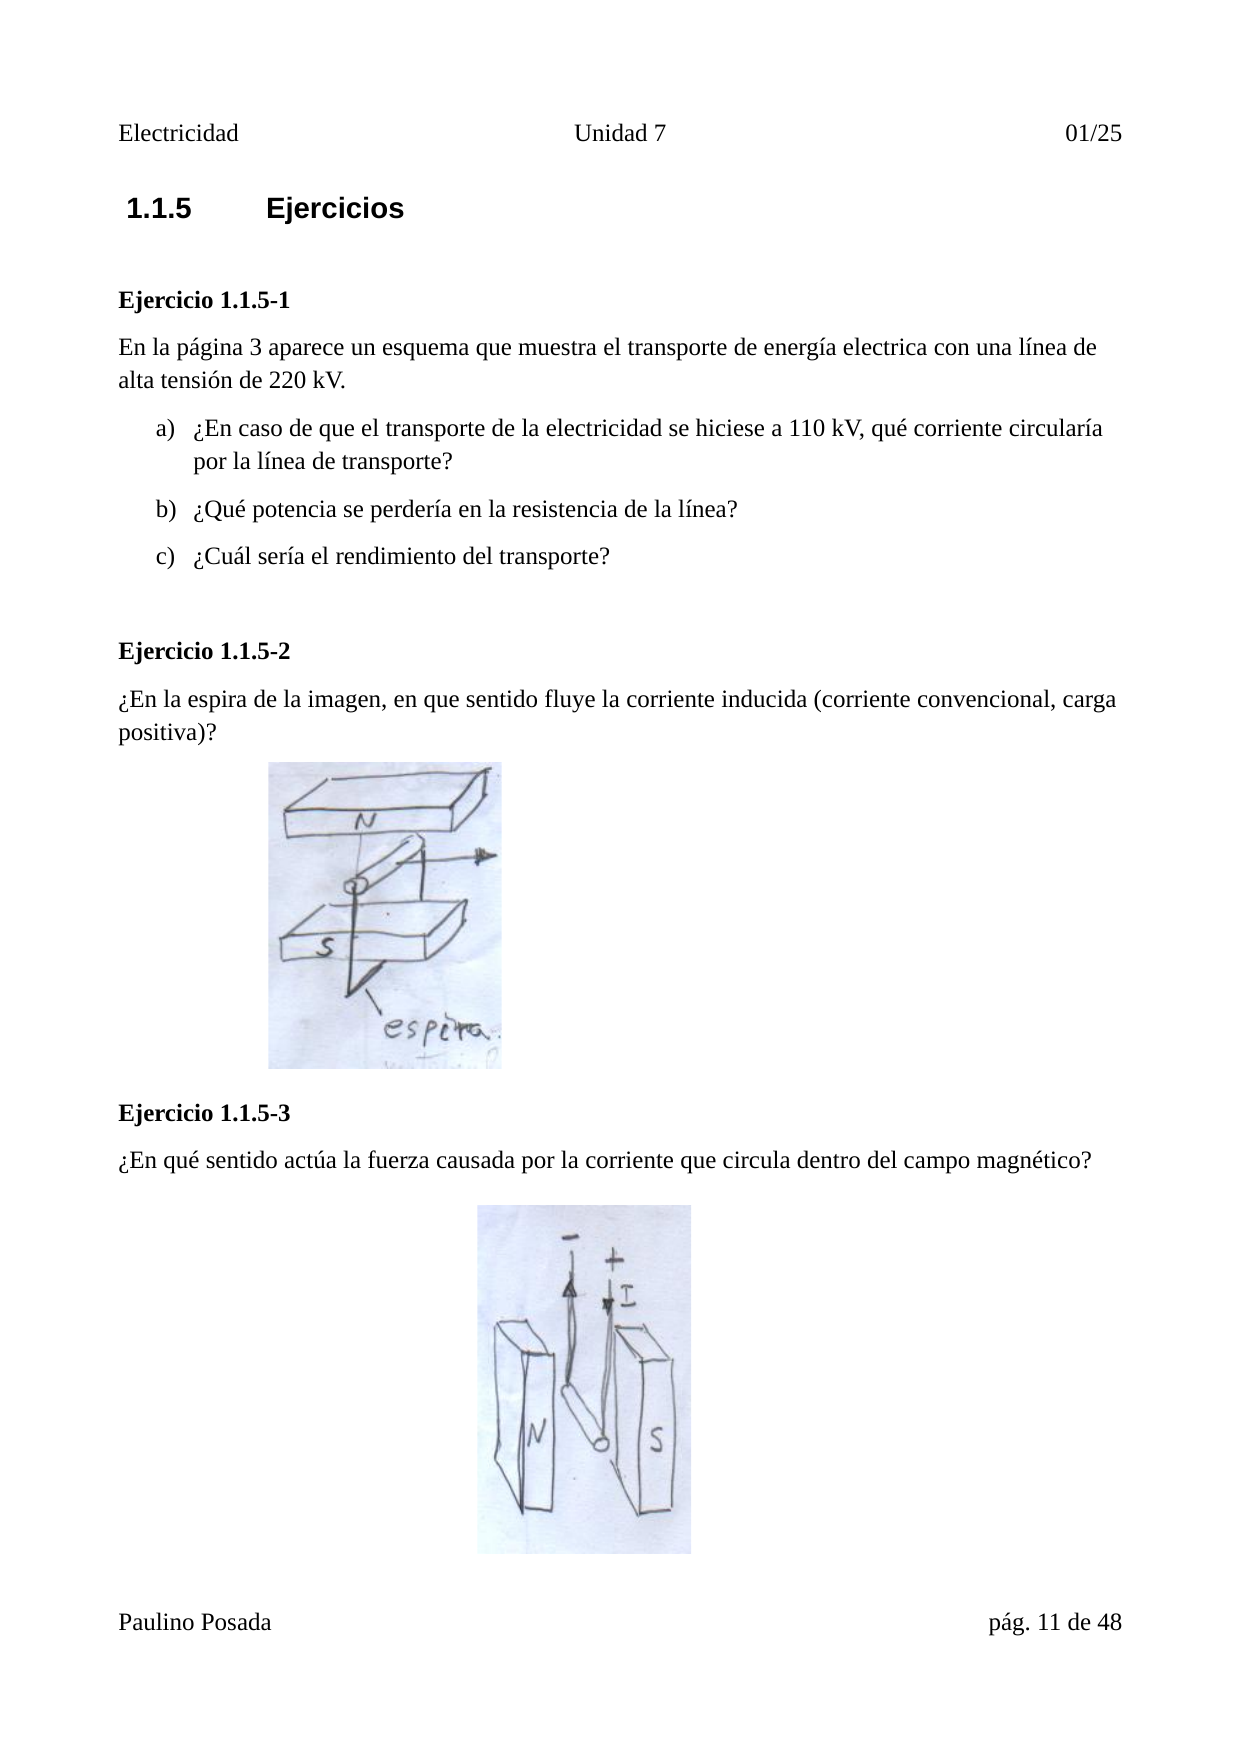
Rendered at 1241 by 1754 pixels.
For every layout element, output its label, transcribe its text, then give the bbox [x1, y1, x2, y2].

text En la página 3 aparece un esquema que muestra el transporte de energía electrica con una línea de alta tensión de 220 kV. [118, 332, 1122, 394]
list ¿Qué potencia se perdería en la resistencia de la línea? [156, 494, 1122, 522]
text Ejercicio 1.1.5-1 [118, 285, 1122, 313]
text Ejercicio 1.1.5-2 [118, 636, 1122, 665]
text ¿En qué sentido actúa la fuerza causada por la corriente que circula dentro del campo magnético? [118, 1146, 1122, 1174]
text Ejercicio 1.1.5-3 [118, 1098, 1122, 1127]
picture [268, 762, 502, 1069]
picture [477, 1205, 692, 1554]
text ¿En la espira de la imagen, en que sentido fluye la corriente inducida (corriente convencional, carga positiva)? [118, 684, 1122, 746]
subtitle Ejercicios [118, 191, 1122, 225]
list ¿En caso de que el transporte de la electricidad se hiciese a 110 kV, qué corriente circularía por la línea de transporte? [156, 413, 1122, 475]
list ¿Cuál sería el rendimiento del transporte? [156, 541, 1122, 570]
